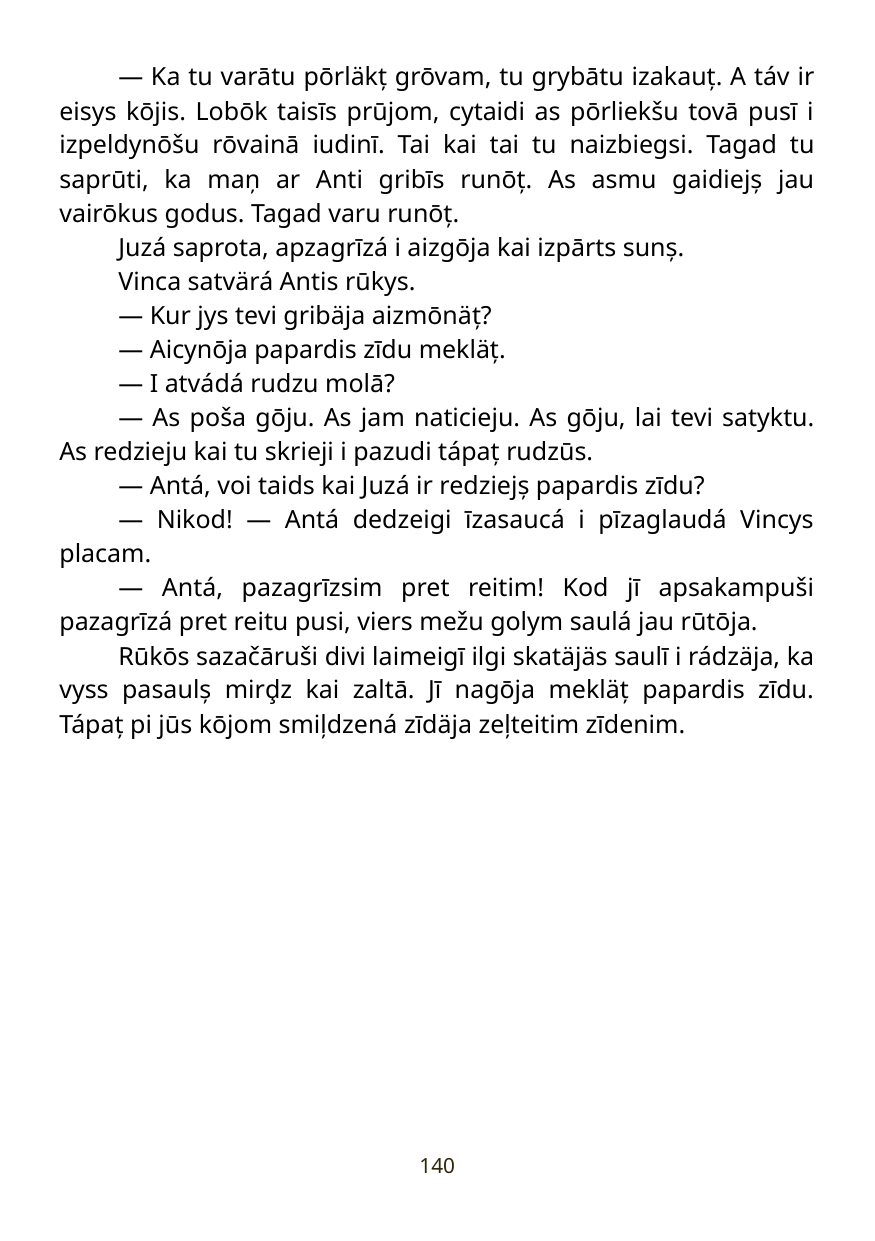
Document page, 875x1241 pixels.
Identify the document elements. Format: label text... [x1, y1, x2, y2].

text — Nikod! — Antá dedzeigi īzasaucá i pīzaglaudá Vincys placam. [59, 502, 815, 570]
text — Antá, voi taids kai Juzá ir redziejș papardis zīdu? [59, 468, 815, 502]
text — I atvádá rudzu molā? [59, 366, 815, 400]
text Vinca satvärá Antis rūkys. [59, 263, 815, 297]
text — As poša gōju. As jam naticieju. As gōju, lai tevi satyktu. As redzieju kai tu skrieji i pazudi tápaț rudzūs. [59, 400, 815, 468]
text — Aicynōja papardis zīdu mekläț. [59, 332, 815, 366]
text — Antá, pazagrīzsim pret reitim! Kod jī apsakampuši pazagrīzá pret reitu pusi, viers mežu golym saulá jau rūtōja. [59, 570, 815, 638]
text — Ka tu varātu pōrläkț grōvam, tu grybātu izakauț. A táv ir eisys kōjis. Lobōk taisīs prūjom, cytaidi as pōrliekšu tovā pusī i izpeldynōšu rōvainā iudinī. Tai kai tai tu naizbiegsi. Tagad tu saprūti, ka maņ ar Anti gribīs runōț. As asmu gaidiejș jau vairōkus godus. Tagad varu runōț. [59, 59, 815, 229]
text — Kur jys tevi gribäja aizmōnäț? [59, 297, 815, 332]
text Juzá saprota, apzagrīzá i aizgōja kai izpārts sunș. [59, 229, 815, 263]
text Rūkōs sazačāruši divi laimeigī ilgi skatäjäs saulī i rádzäja, ka vyss pasaulș mirḑz kai zaltā. Jī nagōja mekläț papardis zīdu. Tápaț pi jūs kōjom smiļdzená zīdäja zeļteitim zīdenim. [59, 638, 815, 740]
